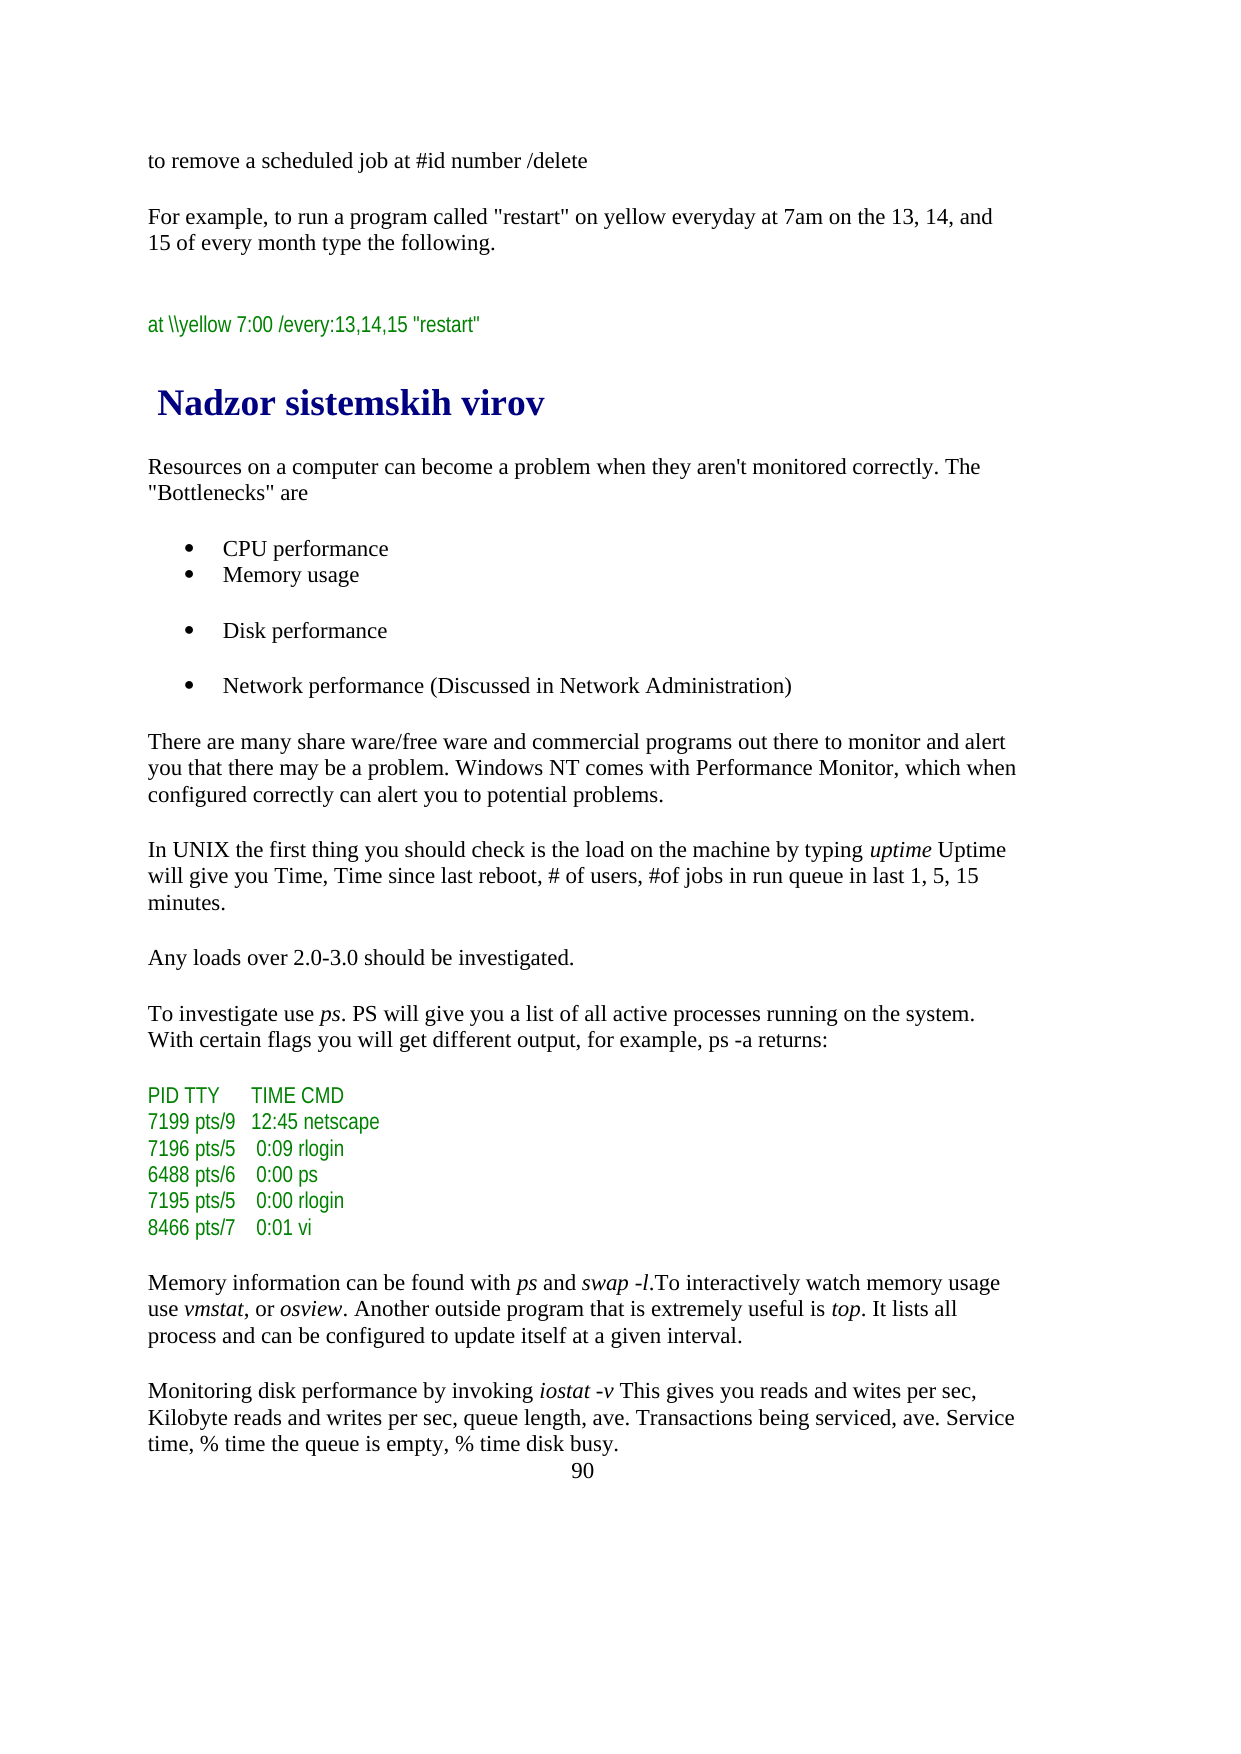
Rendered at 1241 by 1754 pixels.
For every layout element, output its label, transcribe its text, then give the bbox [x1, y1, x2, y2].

text To investigate use ps. PS will give you a list of all active processes running on the system. With certain flags you will get different output, for example, ps -a returns: [148, 1000, 1018, 1053]
text Monitoring disk performance by invoking iostat -v This gives you reads and wites per sec, Kilobyte reads and writes per sec, queue length, ave. Transactions being serviced, ave. Service time, % time the queue is empty, % time disk busy. [148, 1377, 1018, 1456]
text 7199 pts/9 12:45 netscape [148, 1108, 1018, 1134]
text 7196 pts/5 0:09 rlogin [148, 1134, 1018, 1161]
subtitle Nadzor sistemskih virov [148, 338, 1093, 424]
text PID TTY TIME CMD [148, 1082, 1018, 1108]
text There are many share ware/free ware and commercial programs out there to monitor and alert you that there may be a problem. Windows NT comes with Performance Monitor, which when configured correctly can alert you to potential problems. [148, 728, 1018, 807]
list CPU performance [185, 535, 1093, 561]
list Disk performance [185, 617, 1093, 643]
list Network performance (Discussed in Network Administration) [185, 672, 1093, 699]
text at \\yellow 7:00 /every:13,14,15 "restart" [148, 311, 1018, 338]
text Resources on a computer can become a problem when they aren't monitored correctly. The "Bottlenecks" are [148, 453, 1018, 506]
text 7195 pts/5 0:00 rlogin [148, 1187, 1018, 1213]
text For example, to run a program called "restart" on yellow everyday at 7am on the 13, 14, and 15 of every month type the following. [148, 203, 1018, 282]
text Any loads over 2.0-3.0 should be investigated. [148, 944, 1018, 971]
text Memory information can be found with ps and swap -l.To interactively watch memory usage use vmstat, or osview. Another outside program that is extremely useful is top. It lists all process and can be configured to update itself at a given interval. [148, 1269, 1018, 1348]
text 8466 pts/7 0:01 vi [148, 1213, 1018, 1240]
text In UNIX the first thing you should check is the load on the machine by typing uptime Uptime will give you Time, Time since last reboot, # of users, #of jobs in run queue in last 1, 5, 15 minutes. [148, 836, 1018, 915]
list Memory usage [185, 561, 1093, 588]
text to remove a scheduled job at #id number /delete [148, 148, 1018, 174]
text 6488 pts/6 0:00 ps [148, 1161, 1018, 1187]
